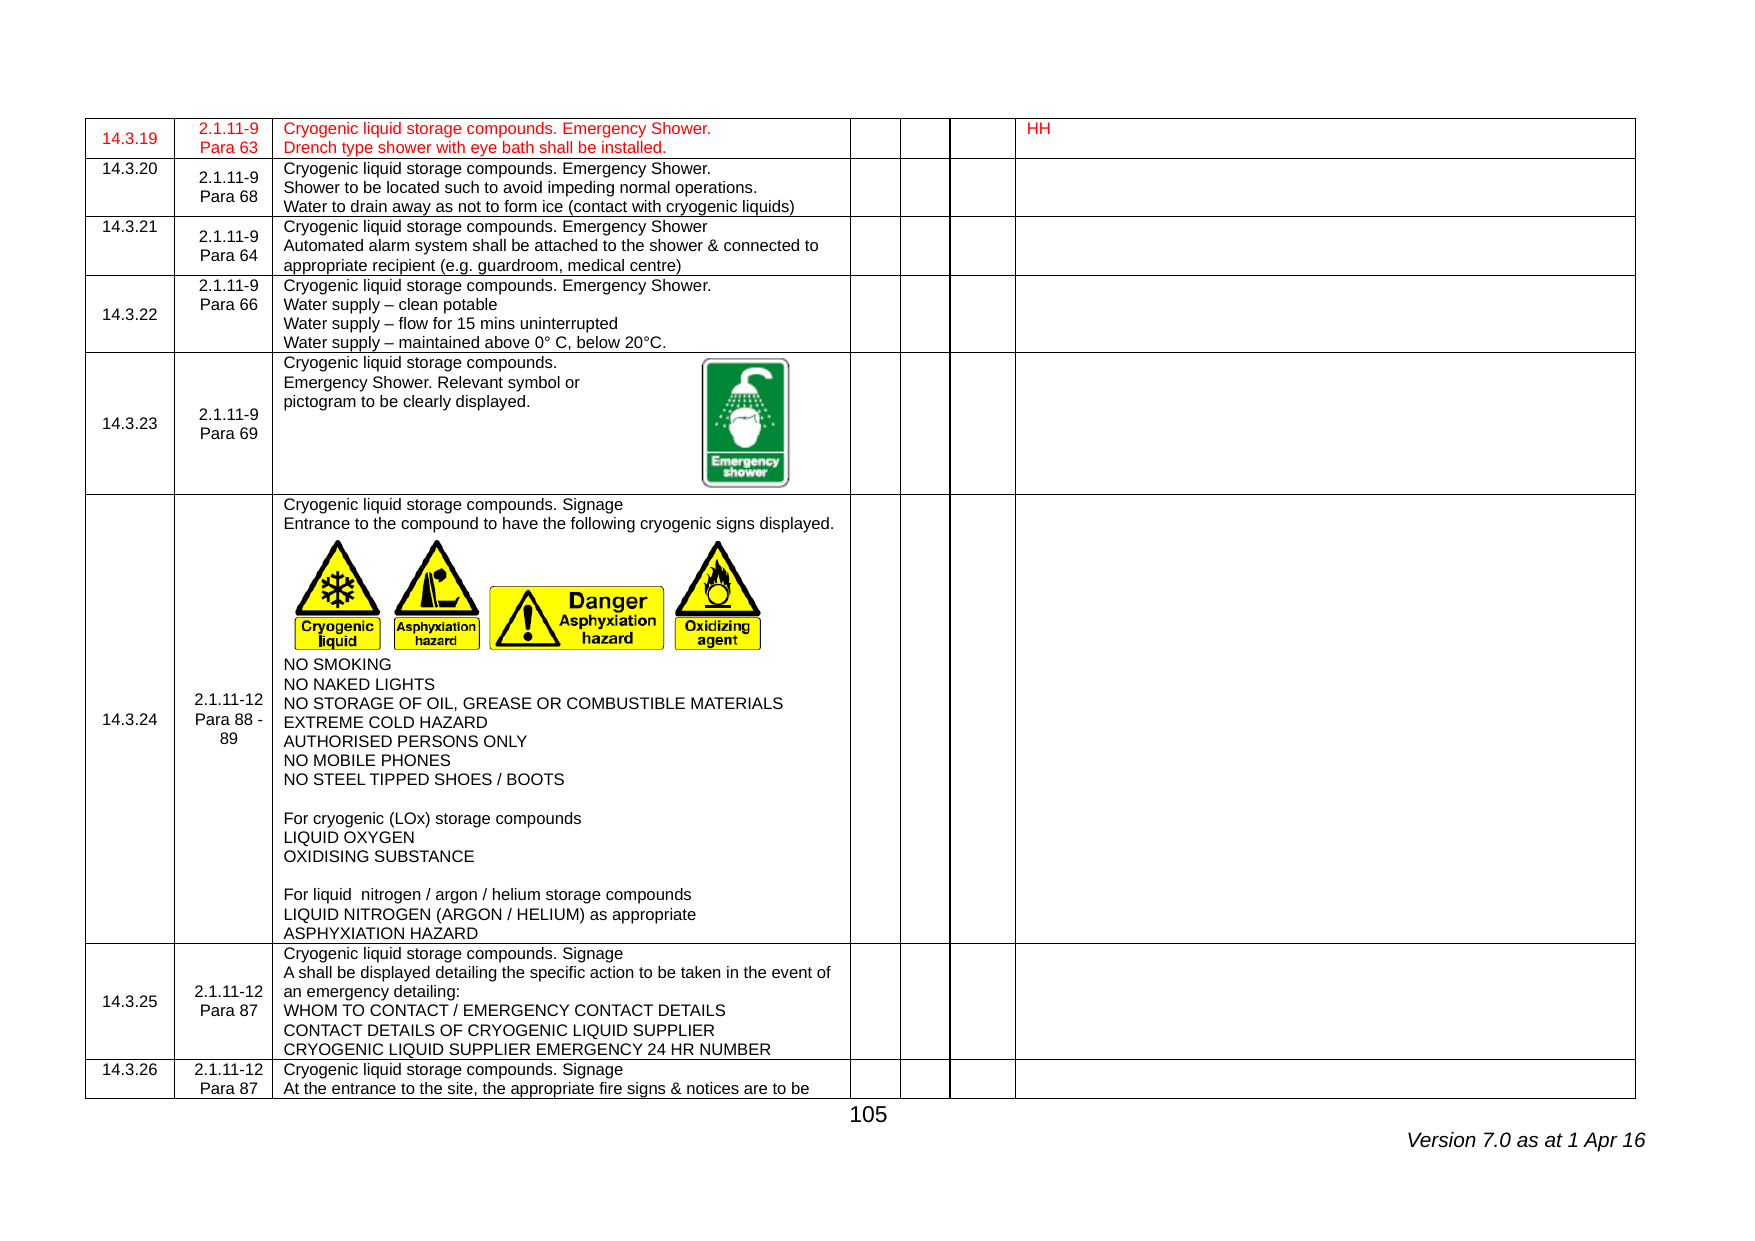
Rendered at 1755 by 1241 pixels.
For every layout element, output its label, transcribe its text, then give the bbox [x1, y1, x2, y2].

table_cell 14.3.26 [86, 1060, 174, 1098]
table_cell 14.3.24 [86, 495, 174, 943]
table_cell [951, 495, 1015, 943]
table_cell Cryogenic liquid storage compounds. Emergency Shower. Shower to be located such to avoid impeding normal operations. Water to drain away as not to form ice (contact with cryogenic liquids) [273, 159, 850, 216]
table_cell Cryogenic liquid storage compounds. Emergency Shower Automated alarm system shall be attached to the shower & connected to appropriate recipient (e.g. guardroom, medical centre) [273, 217, 850, 274]
table_cell 2.1.11-12 Para 87 [175, 1060, 272, 1098]
table_cell Cryogenic liquid storage compounds. Emergency Shower. Drench type shower with eye bath shall be installed. [273, 119, 850, 157]
table_cell [1016, 217, 1635, 274]
table_cell 14.3.22 [86, 276, 174, 352]
table_cell [951, 159, 1015, 216]
table_cell HH [1016, 119, 1635, 157]
table_cell [851, 944, 900, 1059]
table_cell [851, 217, 900, 274]
table_cell Cryogenic liquid storage compounds. Emergency Shower. Relevant symbol or pictogram to be clearly displayed. [273, 353, 627, 494]
table_cell Cryogenic liquid storage compounds. Signage At the entrance to the site, the appropriate fire signs & notices are to be [273, 1060, 850, 1098]
table_cell Cryogenic liquid storage compounds. Signage A shall be displayed detailing the specific action to be taken in the event of an emergency detailing: WHOM TO CONTACT / EMERGENCY CONTACT DETAILS CONTACT DETAILS OF CRYOGENIC LIQUID SUPPLIER CRYOGENIC LIQUID SUPPLIER EMERGENCY 24 HR NUMBER [273, 944, 850, 1059]
table_cell Cryogenic liquid storage compounds. Signage Entrance to the compound to have the following cryogenic signs displayed. NO SMOKING NO NAKED LIGHTS NO STORAGE OF OIL, GREASE OR COMBUSTIBLE MATERIALS EXTREME COLD HAZARD AUTHORISED PERSONS ONLY NO MOBILE PHONES NO STEEL TIPPED SHOES / BOOTS For cryogenic (LOx) storage compounds LIQUID OXYGEN OXIDISING SUBSTANCE For liquid nitrogen / argon / helium storage compounds LIQUID NITROGEN (ARGON / HELIUM) as appropriate ASPHYXIATION HAZARD [273, 495, 850, 943]
table_cell [851, 353, 900, 494]
table_cell [951, 353, 1015, 494]
table_cell [901, 217, 949, 274]
table_cell [851, 159, 900, 216]
table_cell [1016, 495, 1635, 943]
table_cell [901, 119, 949, 157]
table_cell 14.3.21 [86, 217, 174, 274]
table_cell Cryogenic liquid storage compounds. Emergency Shower. Water supply – clean potable Water supply – flow for 15 mins uninterrupted Water supply – maintained above 0° C, below 20°C. [273, 276, 850, 352]
table_cell [1016, 944, 1635, 1059]
table_cell [951, 276, 1015, 352]
table_cell [901, 159, 949, 216]
table_cell [851, 276, 900, 352]
table_cell 2.1.11-9 Para 63 [175, 119, 272, 157]
table_cell [951, 119, 1015, 157]
table_cell [851, 495, 900, 943]
table_cell 14.3.23 [86, 353, 174, 494]
table_cell [901, 944, 949, 1059]
table_cell 14.3.25 [86, 944, 174, 1059]
table_cell 2.1.11-9 Para 64 [175, 217, 272, 274]
table_cell 2.1.11-12 Para 88 -89 [175, 495, 272, 943]
table_cell [1016, 276, 1635, 352]
table_cell 14.3.19 [86, 119, 174, 157]
table_cell [1016, 353, 1635, 494]
table_cell [951, 1060, 1015, 1098]
table_cell 2.1.11-12 Para 87 [175, 944, 272, 1059]
table_cell [627, 353, 694, 494]
table_cell [851, 119, 900, 157]
table_cell 2.1.11-9 Para 69 [175, 353, 272, 494]
table_cell 14.3.20 [86, 159, 174, 216]
table_cell 2.1.11-9 Para 68 [175, 159, 272, 216]
table_cell [951, 217, 1015, 274]
table_cell [901, 353, 949, 494]
table_cell [795, 353, 850, 494]
table_cell [1016, 159, 1635, 216]
table_cell [901, 495, 949, 943]
table_cell [901, 276, 949, 352]
table_cell [851, 1060, 900, 1098]
table_cell [901, 1060, 949, 1098]
table_cell [1016, 1060, 1635, 1098]
table_cell 2.1.11-9 Para 66 [175, 276, 272, 352]
table_cell [951, 944, 1015, 1059]
